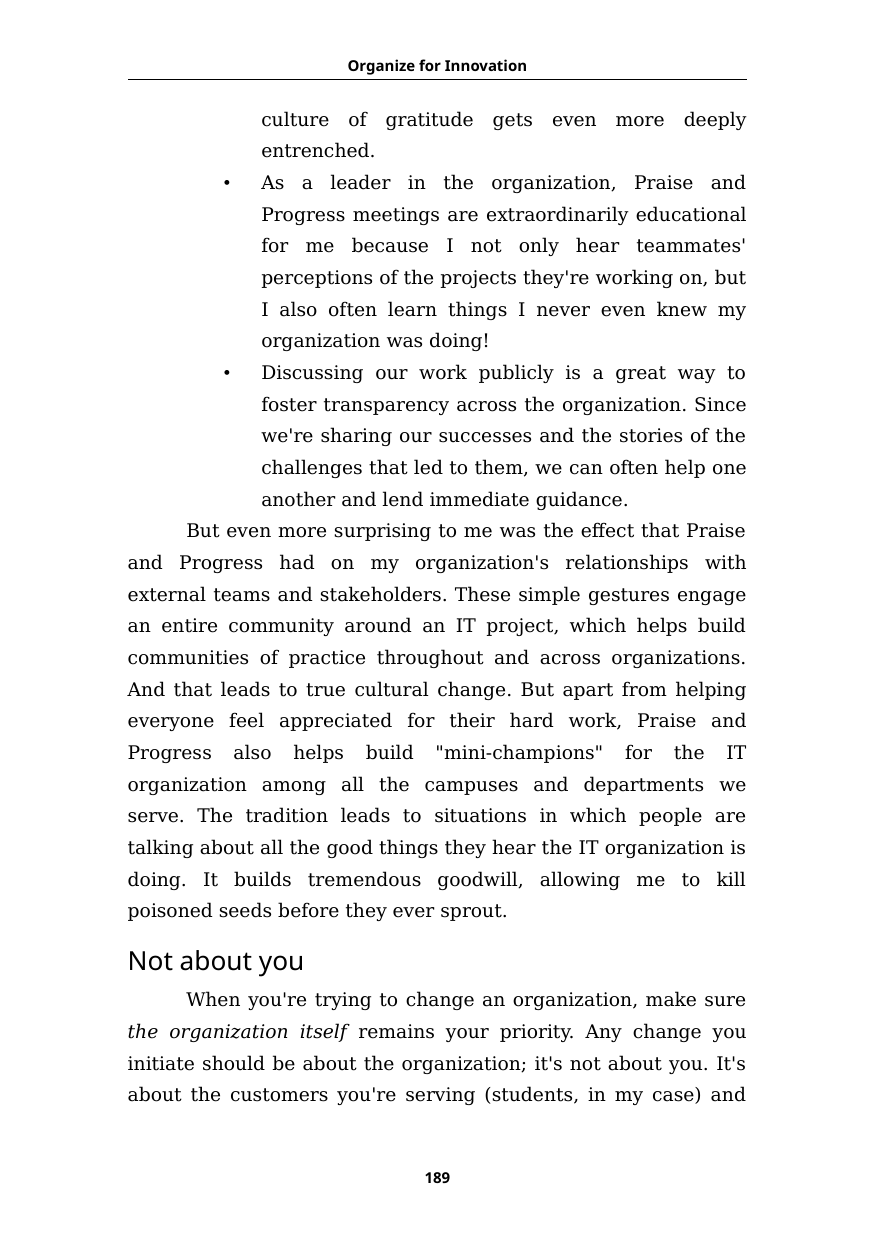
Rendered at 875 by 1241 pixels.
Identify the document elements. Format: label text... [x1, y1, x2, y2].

text But even more surprising to me was the effect that Praise and Progress had on my organization's relationships with external teams and stakeholders. These simple gestures engage an entire community around an IT project, which helps build communities of practice throughout and across organizations. And that leads to true cultural change. But apart from helping everyone feel appreciated for their hard work, Praise and Progress also helps build "mini-champions" for the IT organization among all the campuses and departments we serve. The tradition leads to situations in which people are talking about all the good things they hear the IT organization is doing. It builds tremendous goodwill, allowing me to kill poisoned seeds before they ever sprout. [127, 520, 747, 922]
list As a leader in the organization, Praise and Progress meetings are extraordinarily educational for me because I not only hear teammates' perceptions of the projects they're working on, but I also often learn things I never even knew my organization was doing! [223, 172, 747, 352]
subtitle Not about you [127, 947, 747, 977]
text When you're trying to change an organization, make sure the organization itself remains your priority. Any change you initiate should be about the organization; it's not about you. It's about the customers you're serving (students, in my case) and [127, 989, 747, 1106]
list culture of gratitude gets even more deeply entrenched. [223, 109, 747, 162]
list Discussing our work publicly is a great way to foster transparency across the organization. Since we're sharing our successes and the stories of the challenges that led to them, we can often help one another and lend immediate guidance. [223, 362, 747, 511]
